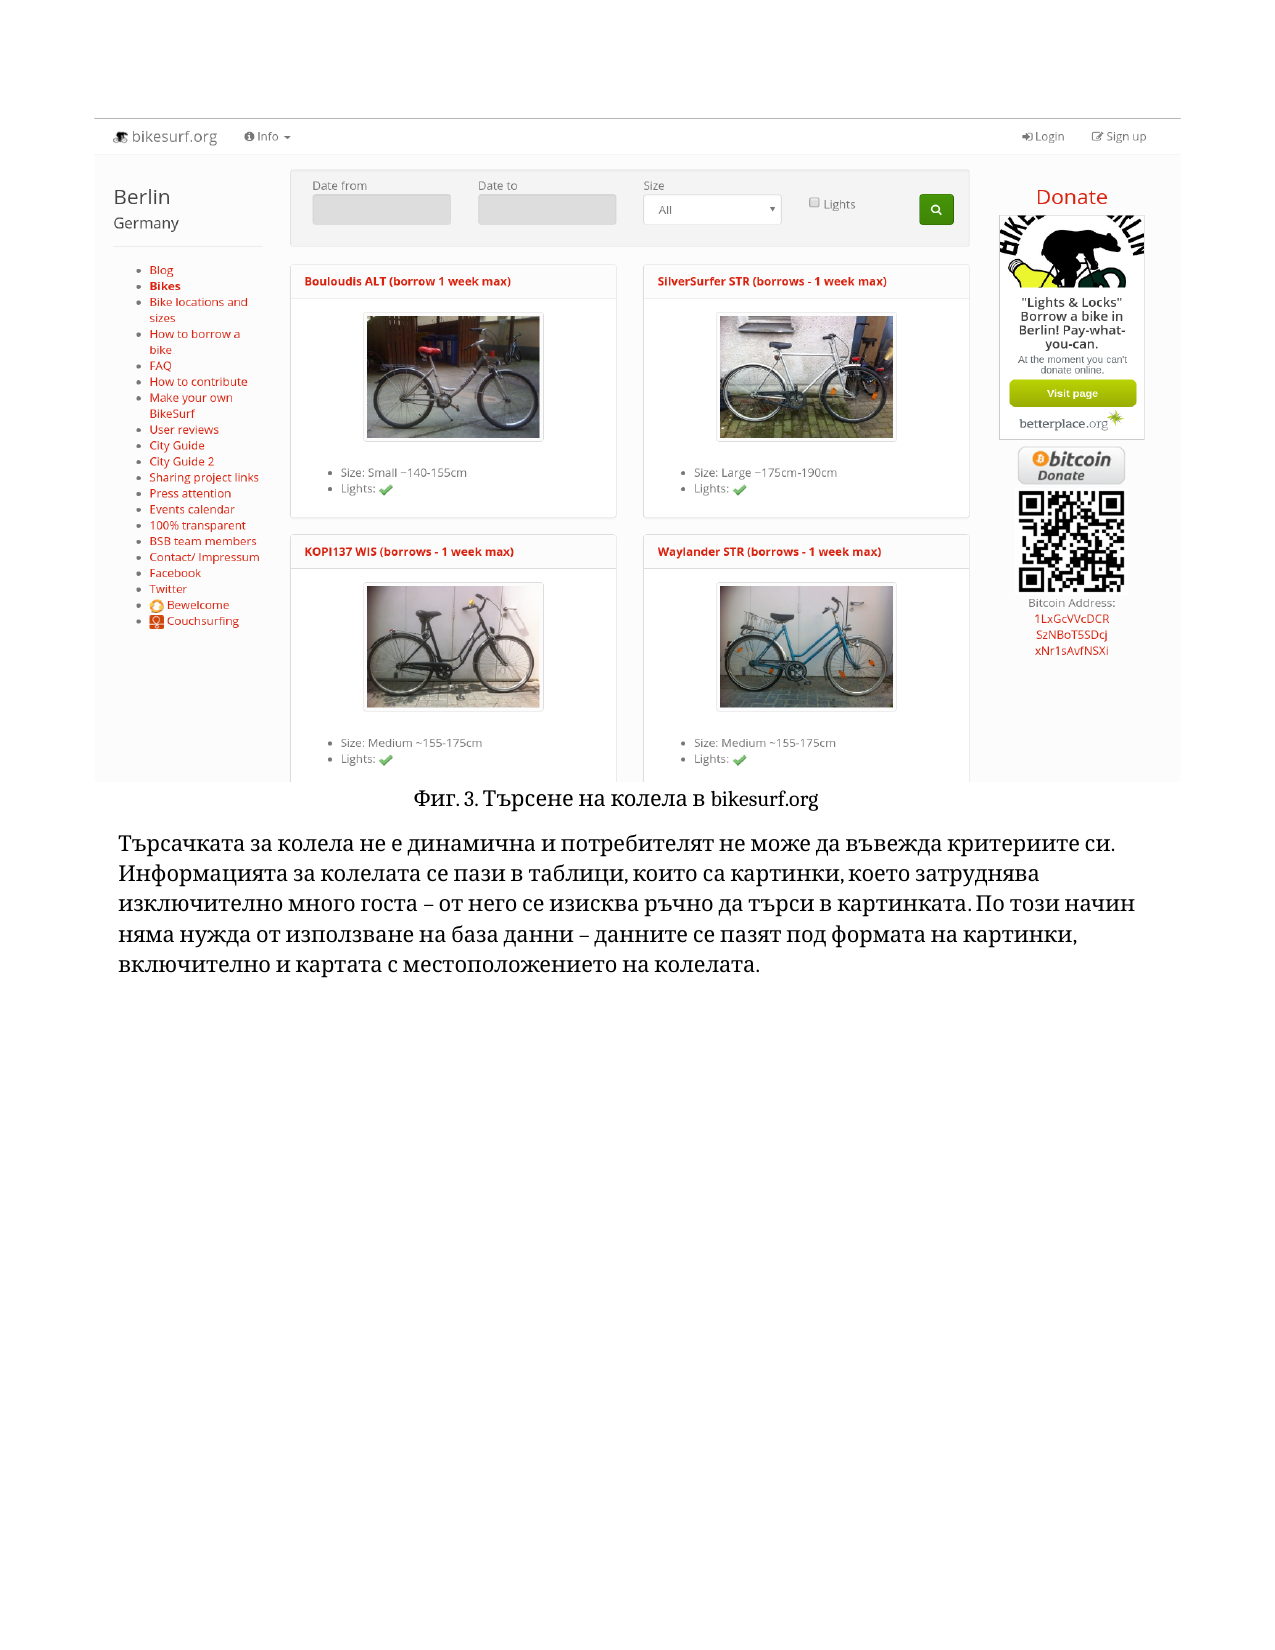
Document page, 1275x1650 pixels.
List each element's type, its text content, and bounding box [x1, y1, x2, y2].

text Търсачката за колела не е динамична и потребителят не може да въвежда критериите си. Информацията за колелата се пази в таблици, които са картинки, което затруднява изключително много госта – от него се изисква ръчно да търси в картинката. По този начин няма нужда от използване на база данни – данните се пазят под формата на картинки, включително и картата с местоположението на колелата. [118, 832, 1157, 978]
picture [94, 118, 1181, 782]
text Фиг. 3. Търсене на колела в bikesurf.org [118, 782, 1157, 812]
